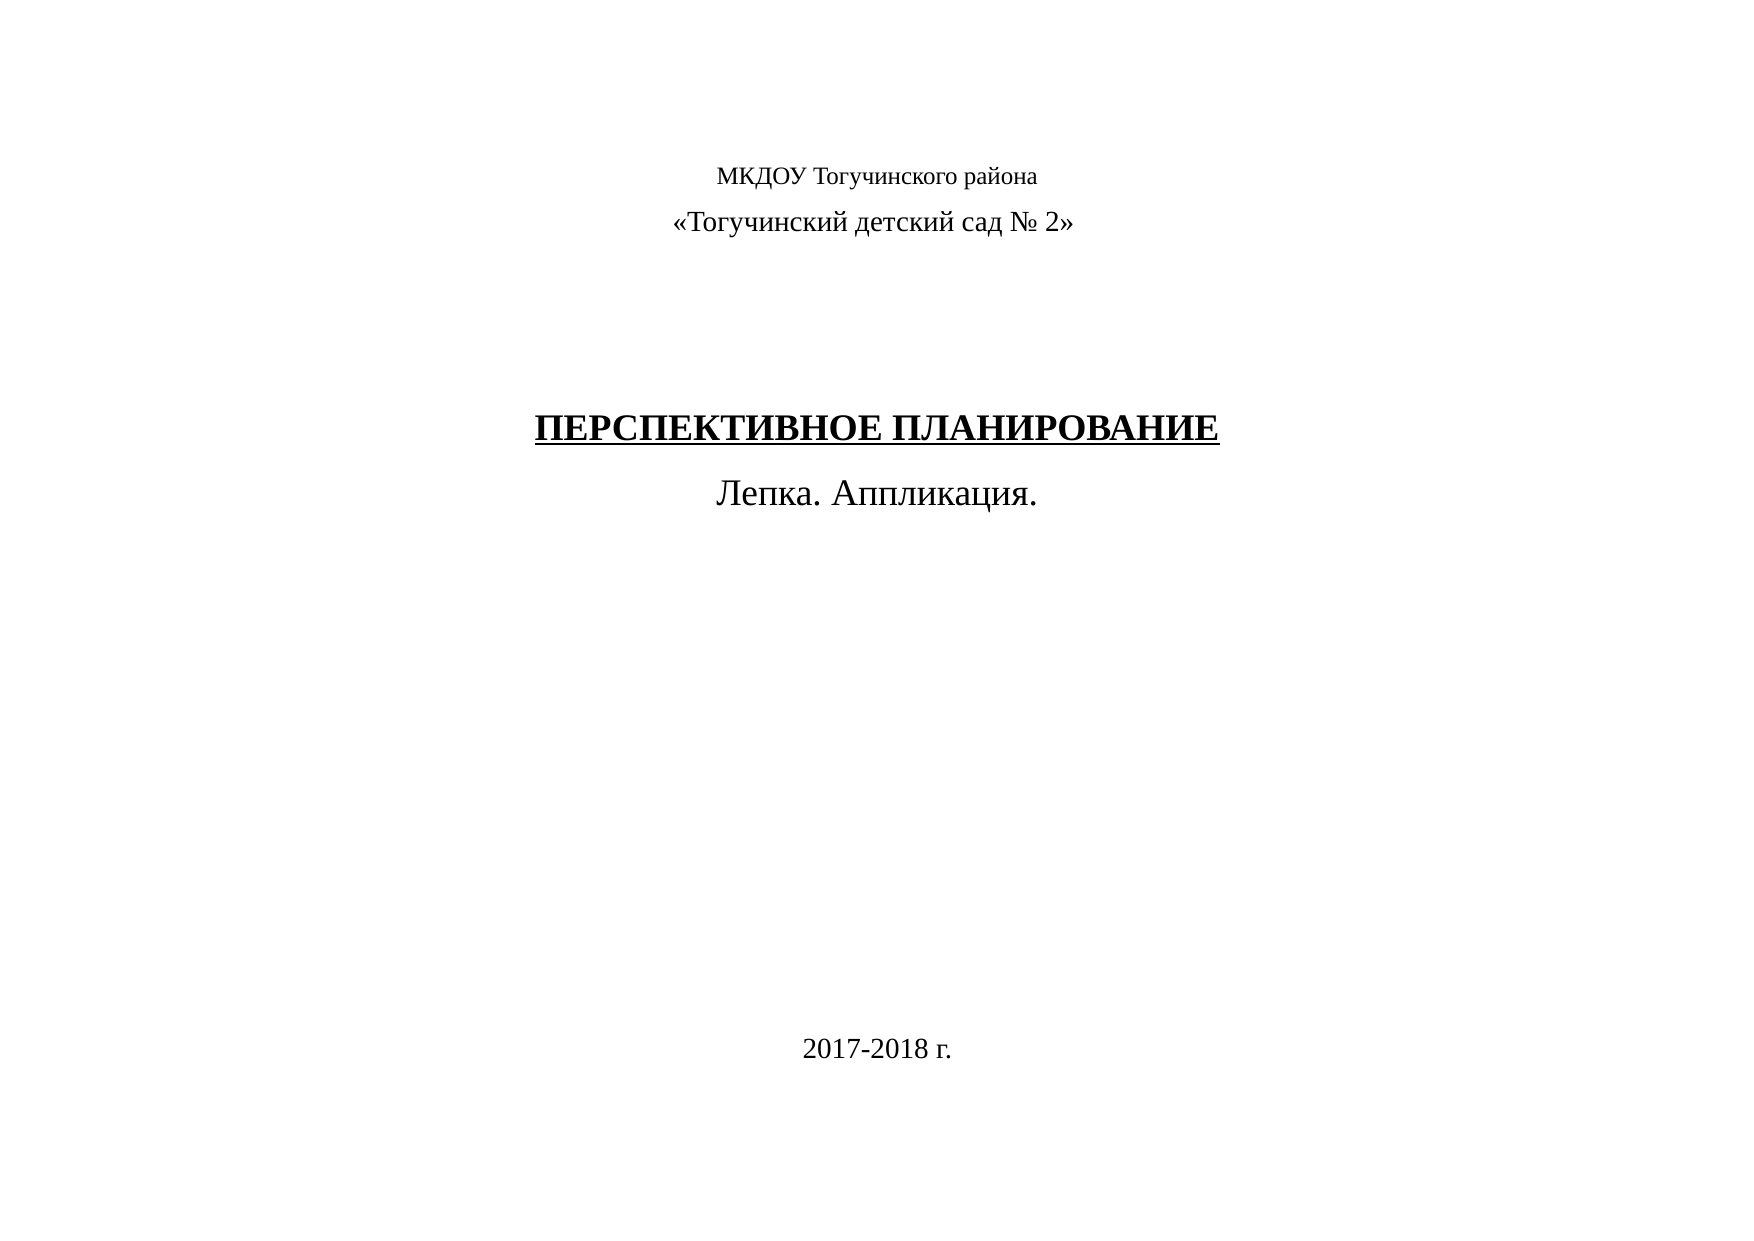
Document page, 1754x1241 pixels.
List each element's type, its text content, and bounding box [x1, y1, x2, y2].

text «Тогучинский детский сад № 2» [118, 204, 1636, 238]
text ПЕРСПЕКТИВНОЕ ПЛАНИРОВАНИЕ [118, 406, 1636, 449]
text МКДОУ Тогучинского района [118, 161, 1636, 190]
text 2017-2018 г. [118, 1031, 1636, 1064]
text Лепка. Аппликация. [118, 470, 1636, 513]
